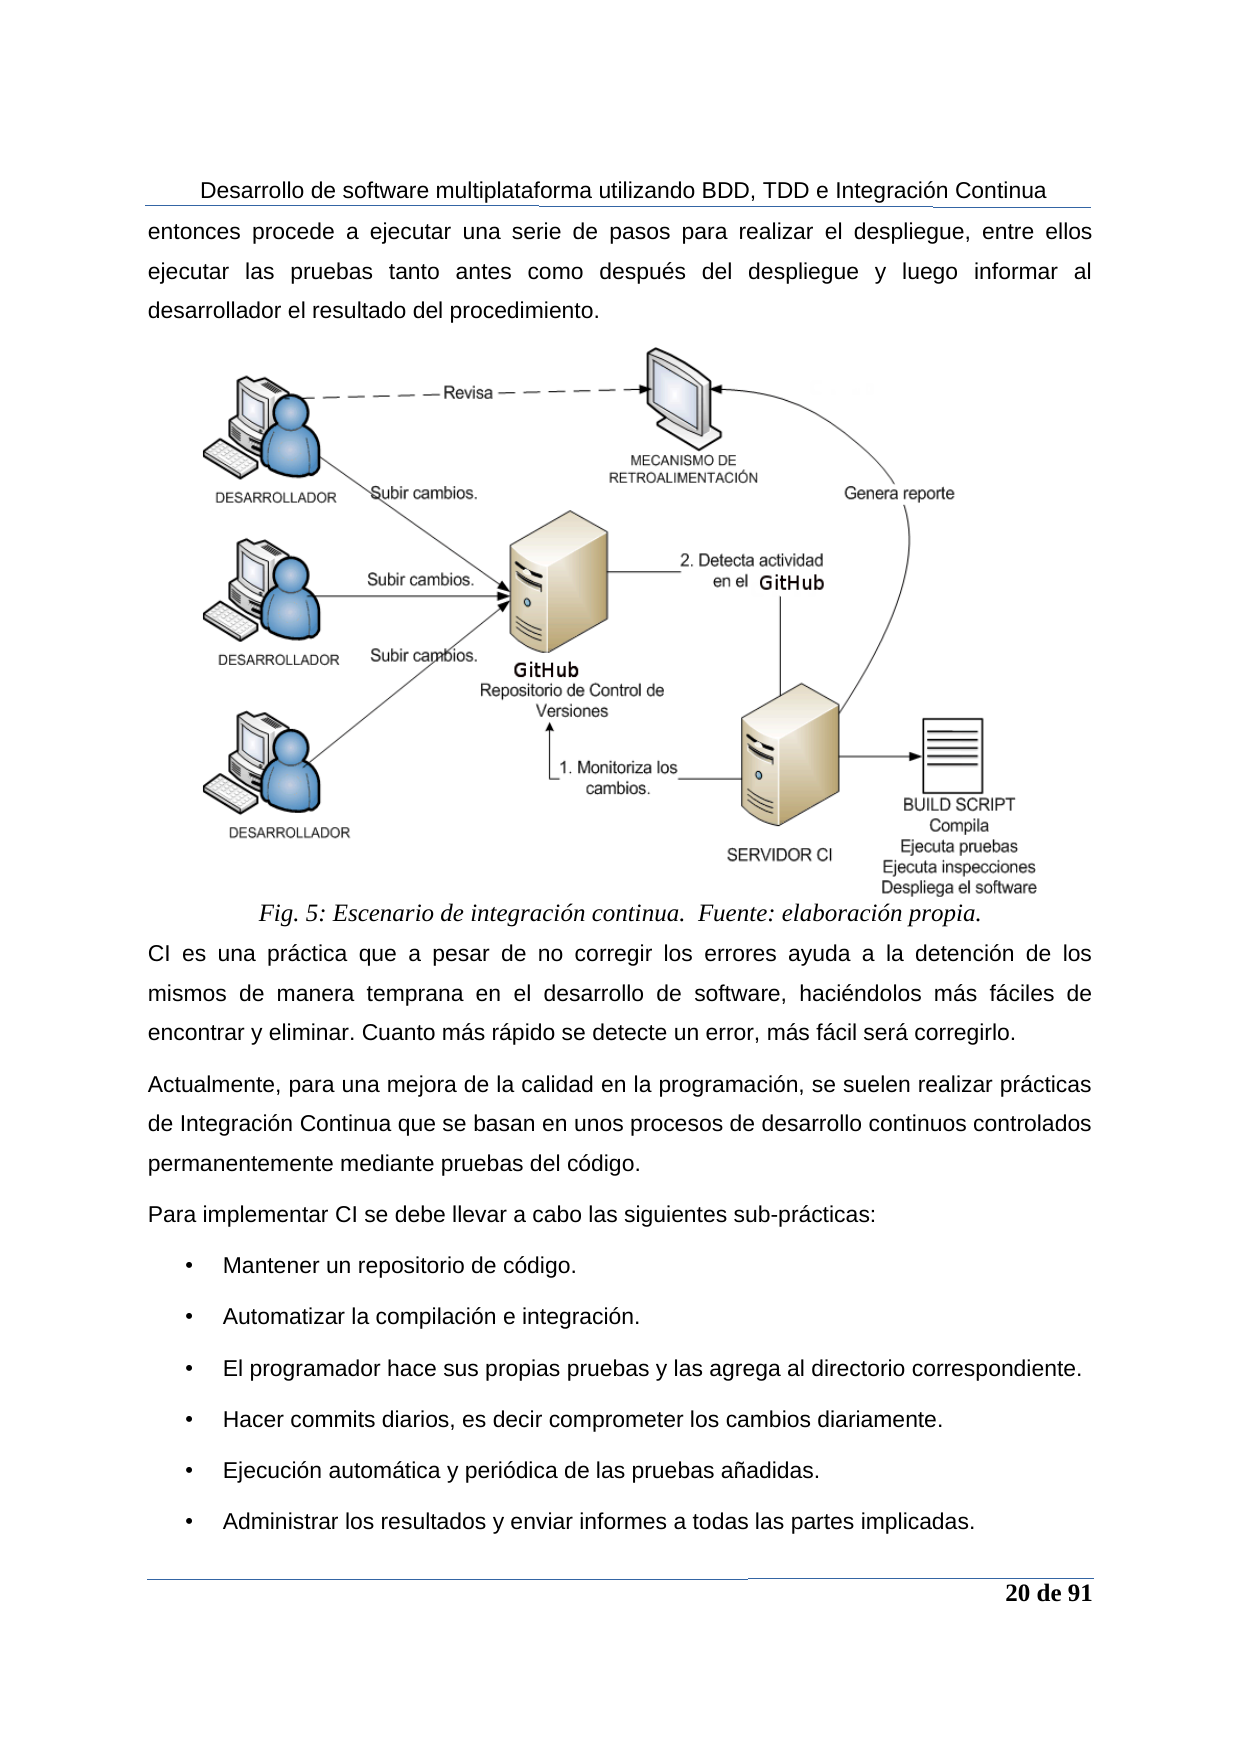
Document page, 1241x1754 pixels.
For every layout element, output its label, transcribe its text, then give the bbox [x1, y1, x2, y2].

list Automatizar la compilación e integración. [185, 1303, 1093, 1330]
text entonces procede a ejecutar una serie de pasos para realizar el despliegue, entre ellos ejecutar las pruebas tanto antes como después del despliegue y luego informar al desarrollador el resultado del procedimiento. [148, 218, 1093, 324]
text Para implementar CI se debe llevar a cabo las siguientes sub-prácticas: [148, 1201, 1093, 1227]
list Mantener un repositorio de código. [185, 1252, 1093, 1278]
text Actualmente, para una mejora de la calidad en la programación, se suelen realizar prácticas de Integración Continua que se basan en unos procesos de desarrollo continuos controlados permanentemente mediante pruebas del código. [148, 1071, 1093, 1176]
text CI es una práctica que a pesar de no corregir los errores ayuda a la detención de los mismos de manera temprana en el desarrollo de software, haciéndolos más fáciles de encontrar y eliminar. Cuanto más rápido se detecte un error, más fácil será corregirlo. [148, 899, 1093, 1046]
text [194, 335, 1046, 347]
text Fig. 5: Escenario de integración continua. Fuente: elaboración propia. [194, 899, 1046, 927]
list Hacer commits diarios, es decir comprometer los cambios diariamente. [185, 1406, 1093, 1432]
list Administrar los resultados y enviar informes a todas las partes implicadas. [185, 1508, 1093, 1535]
list Ejecución automática y periódica de las pruebas añadidas. [185, 1457, 1093, 1483]
list El programador hace sus propias pruebas y las agrega al directorio correspondiente. [185, 1354, 1093, 1381]
picture [202, 347, 1038, 899]
